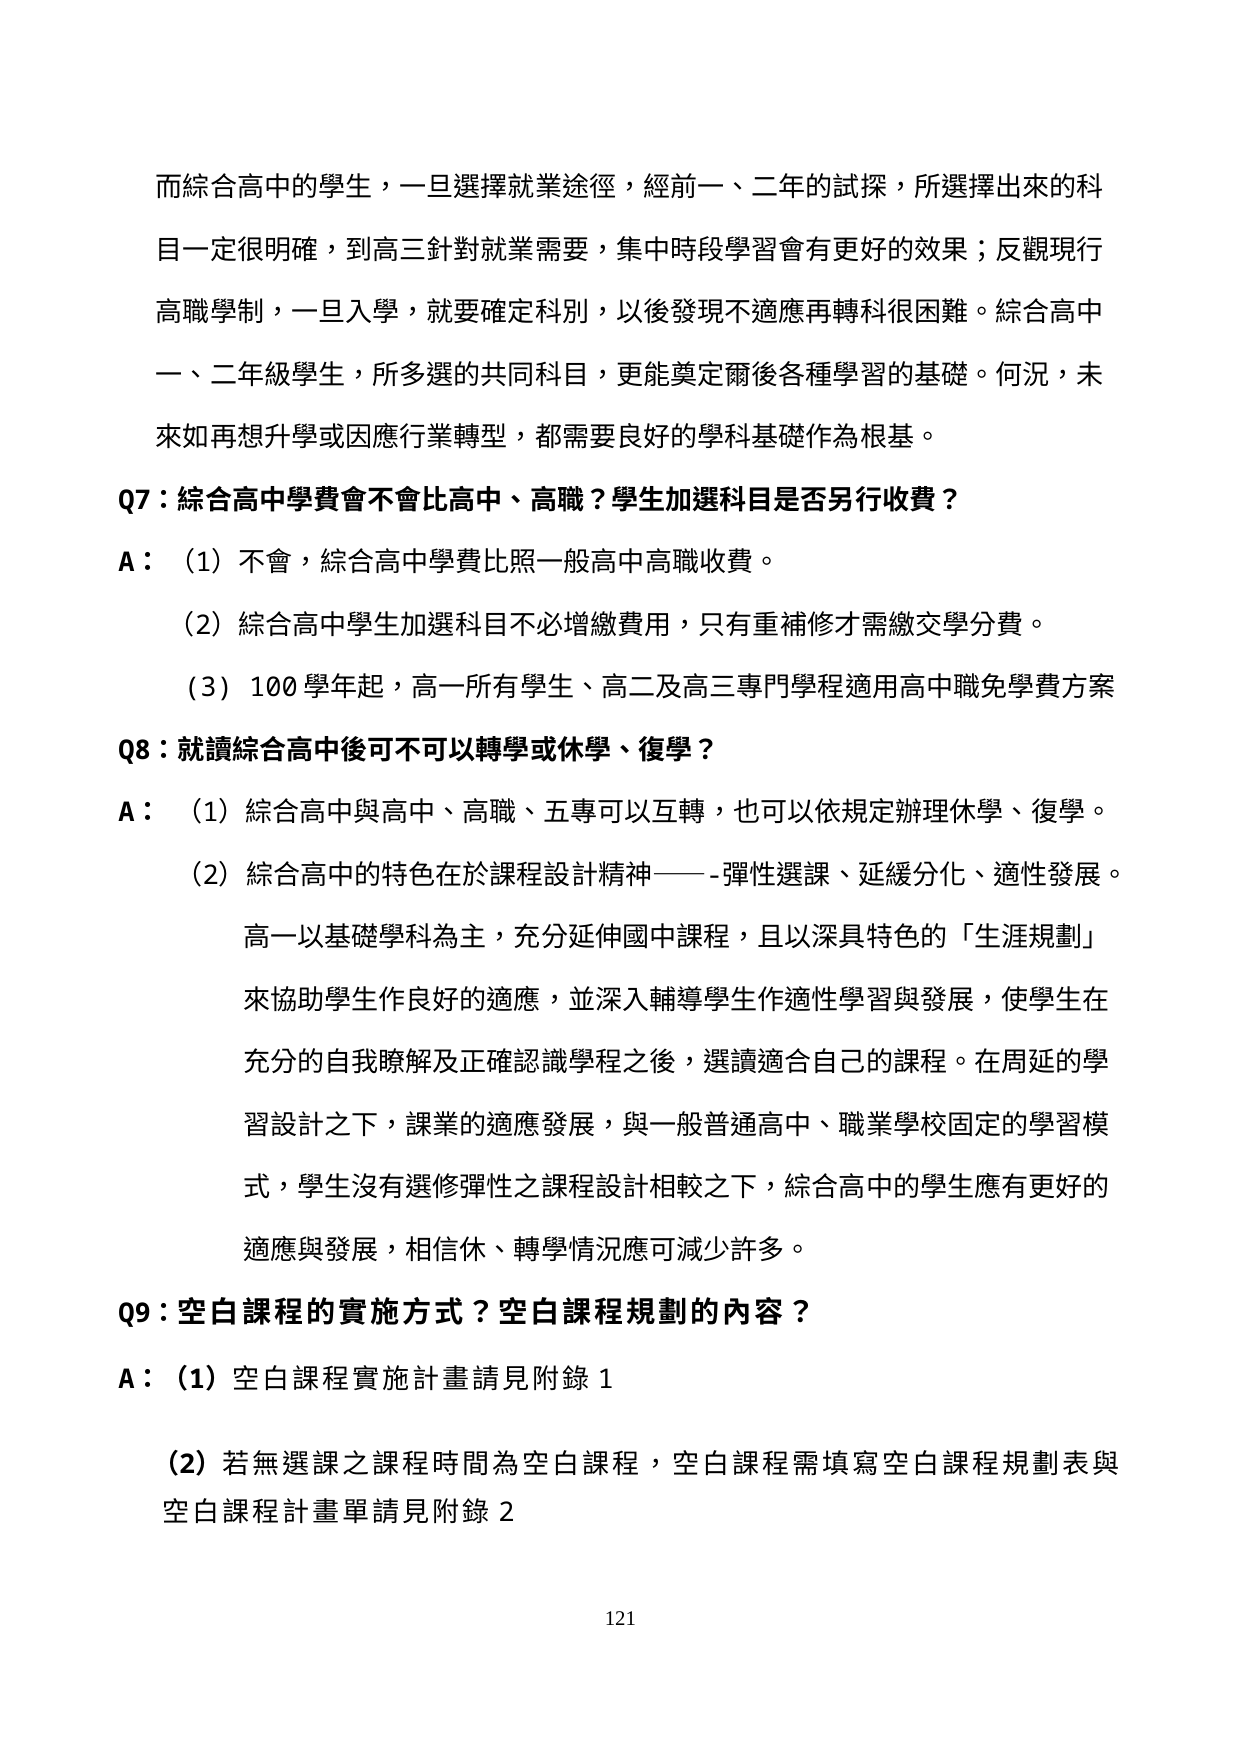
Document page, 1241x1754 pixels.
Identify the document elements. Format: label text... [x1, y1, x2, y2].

text （2）綜合高中的特色在於課程設計精神——-彈性選課、延緩分化、適性發展。高一以基礎學科為主，充分延伸國中課程，且以深具特色的「生涯規劃」來協助學生作良好的適應，並深入輔導學生作適性學習與發展，使學生在充分的自我瞭解及正確認識學程之後，選讀適合自己的課程。在周延的學習設計之下，課業的適應發展，與一般普通高中、職業學校固定的學習模式，學生沒有選修彈性之課程設計相較之下，綜合高中的學生應有更好的適應與發展，相信休、轉學情況應可減少許多。 [143, 831, 1122, 1268]
text A： （1）綜合高中與高中、高職、五專可以互轉，也可以依規定辦理休學、復學。 [118, 768, 1122, 831]
text (3) 100學年起，高一所有學生、高二及高三專門學程適用高中職免學費方案 [168, 643, 1122, 706]
text （2）若無選課之課程時間為空白課程，空白課程需填寫空白課程規劃表與空白課程計畫單請見附錄2 [136, 1435, 1122, 1531]
text A： （1）不會，綜合高中學費比照一般高中高職收費。 [118, 518, 1122, 581]
text Q9：空白課程的實施方式？空白課程規劃的內容？ [118, 1268, 1122, 1331]
text （2）綜合高中學生加選科目不必增繳費用，只有重補修才需繳交學分費。 [168, 581, 1122, 643]
text 而綜合高中的學生，一旦選擇就業途徑，經前一、二年的試探，所選擇出來的科目一定很明確，到高三針對就業需要，集中時段學習會有更好的效果；反觀現行高職學制，一旦入學，就要確定科別，以後發現不適應再轉科很困難。綜合高中一、二年級學生，所多選的共同科目，更能奠定爾後各種學習的基礎。何況，未來如再想升學或因應行業轉型，都需要良好的學科基礎作為根基。 [118, 143, 1122, 456]
text A：（1）空白課程實施計畫請見附錄1 [118, 1350, 1122, 1398]
text Q7：綜合高中學費會不會比高中、高職？學生加選科目是否另行收費？ [118, 456, 1122, 518]
text Q8：就讀綜合高中後可不可以轉學或休學、復學？ [118, 706, 1122, 768]
